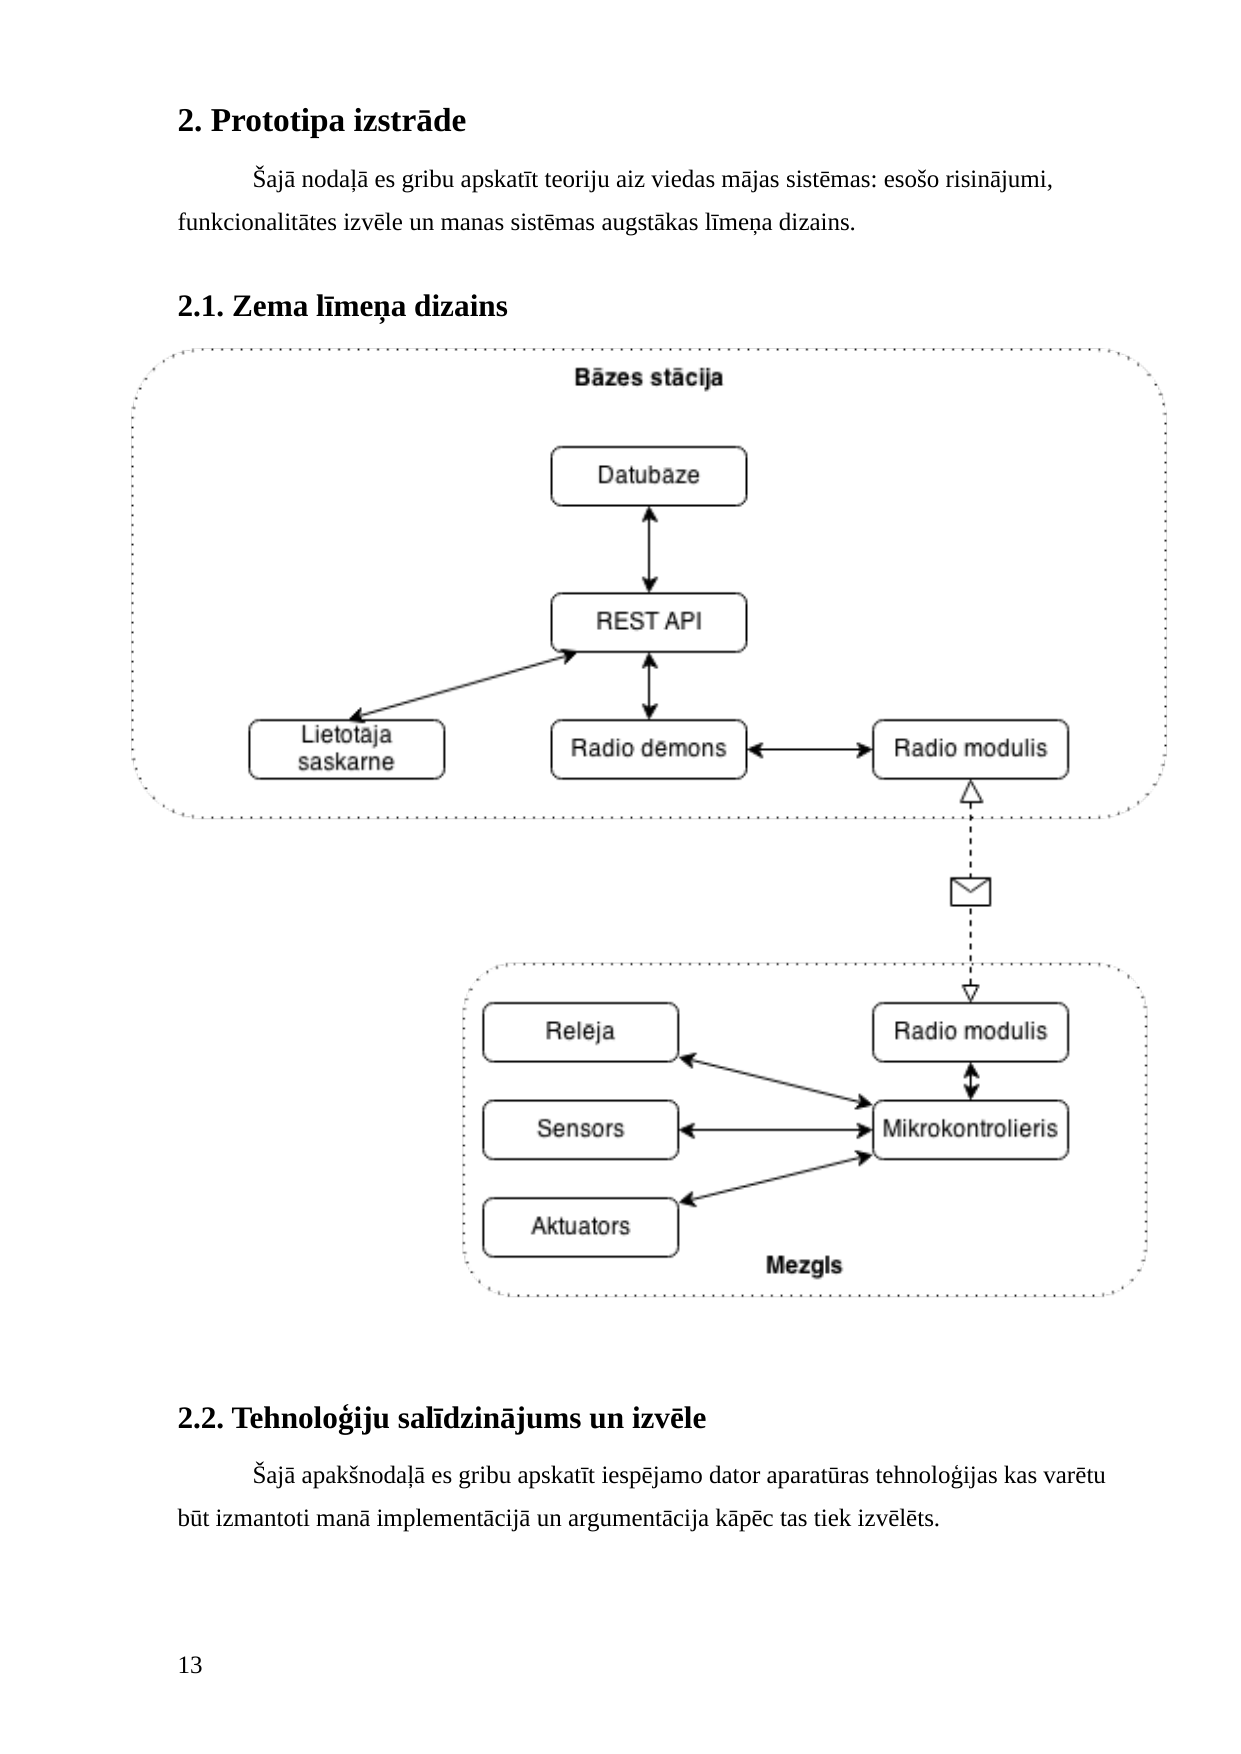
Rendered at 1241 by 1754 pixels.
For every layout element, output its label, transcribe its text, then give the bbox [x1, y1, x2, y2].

text Šajā apakšnodaļā es gribu apskatīt iespējamo dator aparatūras tehnoloģijas kas varētu būt izmantoti manā implementācijā un argumentācija kāpēc tas tiek izvēlēts. [177, 1460, 1122, 1532]
subtitle 2. Prototipa izstrāde [177, 100, 1122, 138]
text Šajā nodaļā es gribu apskatīt teoriju aiz viedas mājas sistēmas: esošo risinājumi, funkcionalitātes izvēle un manas sistēmas augstākas līmeņa dizains. [177, 164, 1122, 236]
subtitle 2.1. Zema līmeņa dizains [177, 287, 1122, 323]
picture [130, 347, 1169, 1305]
subtitle 2.2. Tehnoloģiju salīdzinājums un izvēle [177, 1399, 1122, 1436]
